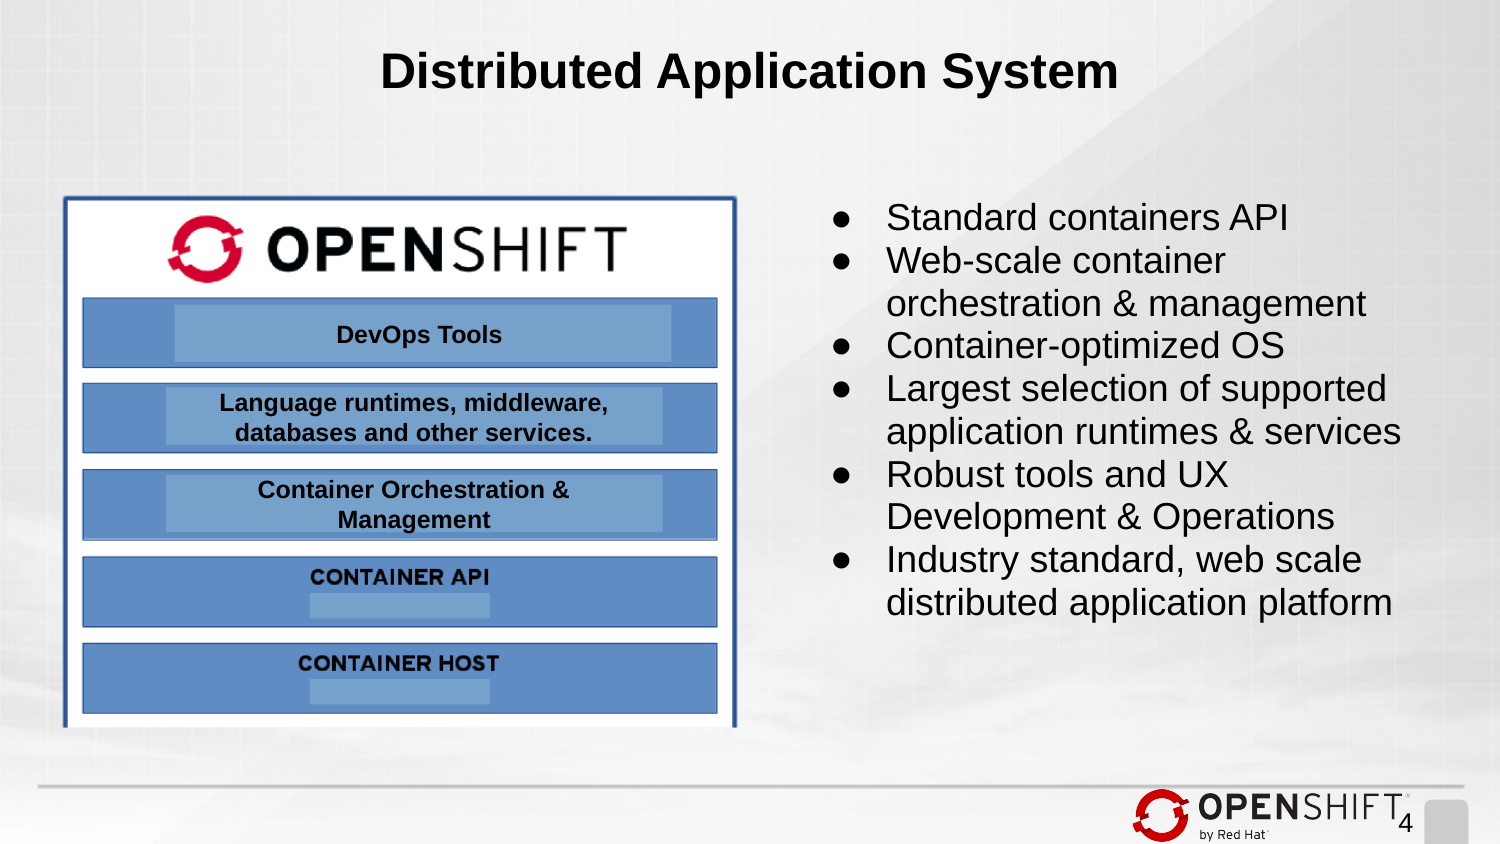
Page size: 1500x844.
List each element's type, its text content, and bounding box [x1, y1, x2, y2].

list Standard containers API Web-scale container orchestration & management Container-optimized OS Largest selection of supported application runtimes & services Robust tools and UX Development & Operations Industry standard, web scale distributed application platform [781, 181, 1451, 737]
text_box [309, 593, 490, 619]
text_box Container Orchestration & Management [165, 474, 663, 533]
slide_number [1383, 789, 1474, 844]
text_box [309, 679, 490, 705]
picture [0, 0, 1500, 844]
title Distributed Application System [164, 8, 1336, 128]
text_box DevOps Tools [174, 304, 672, 362]
text_box Language runtimes, middleware, databases and other services. [165, 387, 663, 445]
